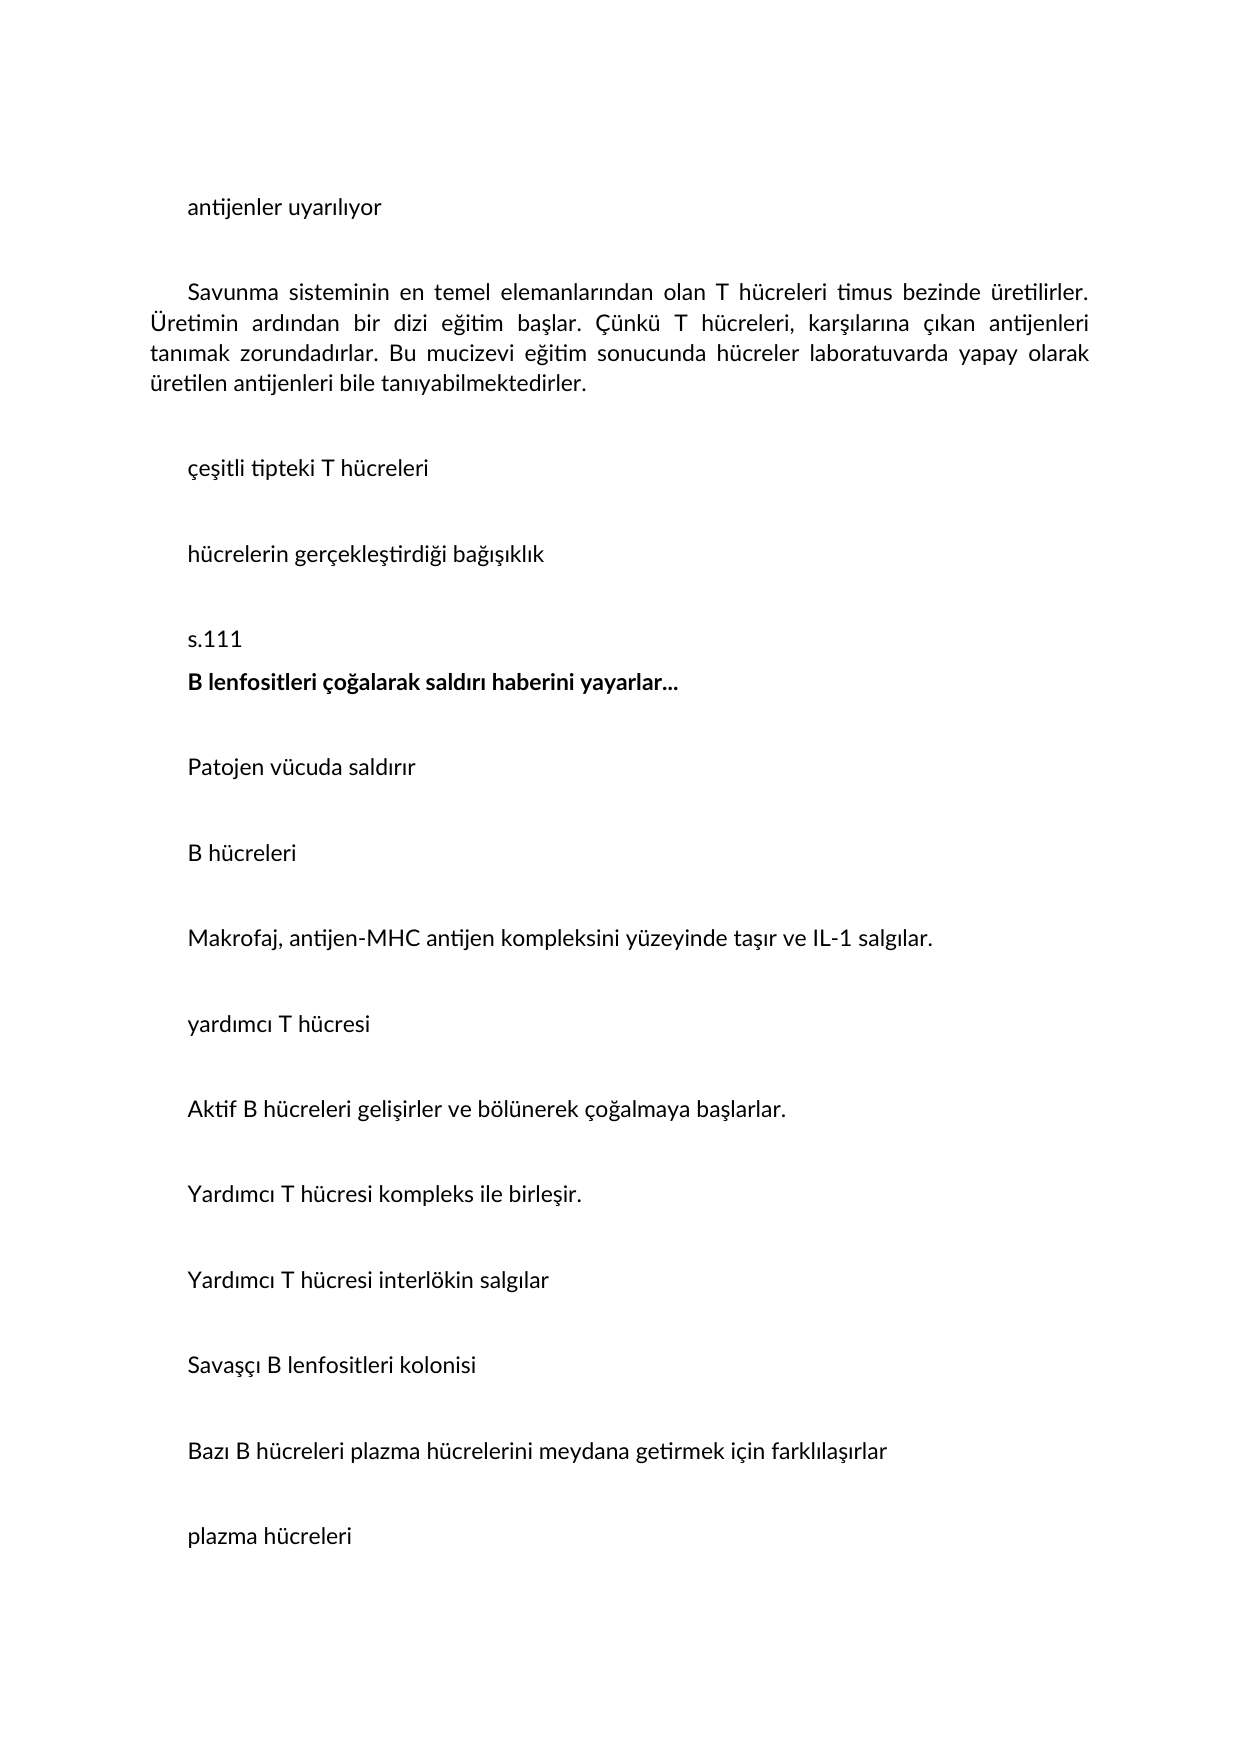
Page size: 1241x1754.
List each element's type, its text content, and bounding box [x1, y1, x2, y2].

text Aktif B hücreleri gelişirler ve bölünerek çoğalmaya başlarlar. [150, 1095, 1090, 1122]
text Patojen vücuda saldırır [150, 753, 1090, 781]
text s.111 [150, 625, 1090, 652]
text B lenfositleri çoğalarak saldırı haberini yayarlar... [150, 668, 1090, 695]
text Makrofaj, antijen-MHC antijen kompleksini yüzeyinde taşır ve IL-1 salgılar. [150, 924, 1090, 951]
text plazma hücreleri [150, 1522, 1090, 1549]
text antijenler uyarılıyor [150, 193, 1090, 220]
text yardımcı T hücresi [150, 1009, 1090, 1037]
text Yardımcı T hücresi kompleks ile birleşir. [150, 1180, 1090, 1208]
text hücrelerin gerçekleştirdiği bağışıklık [150, 539, 1090, 567]
text çeşitli tipteki T hücreleri [150, 454, 1090, 482]
text B hücreleri [150, 838, 1090, 866]
text Bazı B hücreleri plazma hücrelerini meydana getirmek için farklılaşırlar [150, 1436, 1090, 1464]
text Savaşçı B lenfositleri kolonisi [150, 1351, 1090, 1378]
text Yardımcı T hücresi interlökin salgılar [150, 1266, 1090, 1293]
text Savunma sisteminin en temel elemanlarından olan T hücreleri timus bezinde üretilirler. Üretimin ardından bir dizi eğitim başlar. Çünkü T hücreleri, karşılarına çıkan antijenleri tanımak zorundadırlar. Bu mucizevi eğitim sonucunda hücreler laboratuvarda yapay olarak üretilen antijenleri bile tanıyabilmektedirler. [150, 278, 1090, 396]
